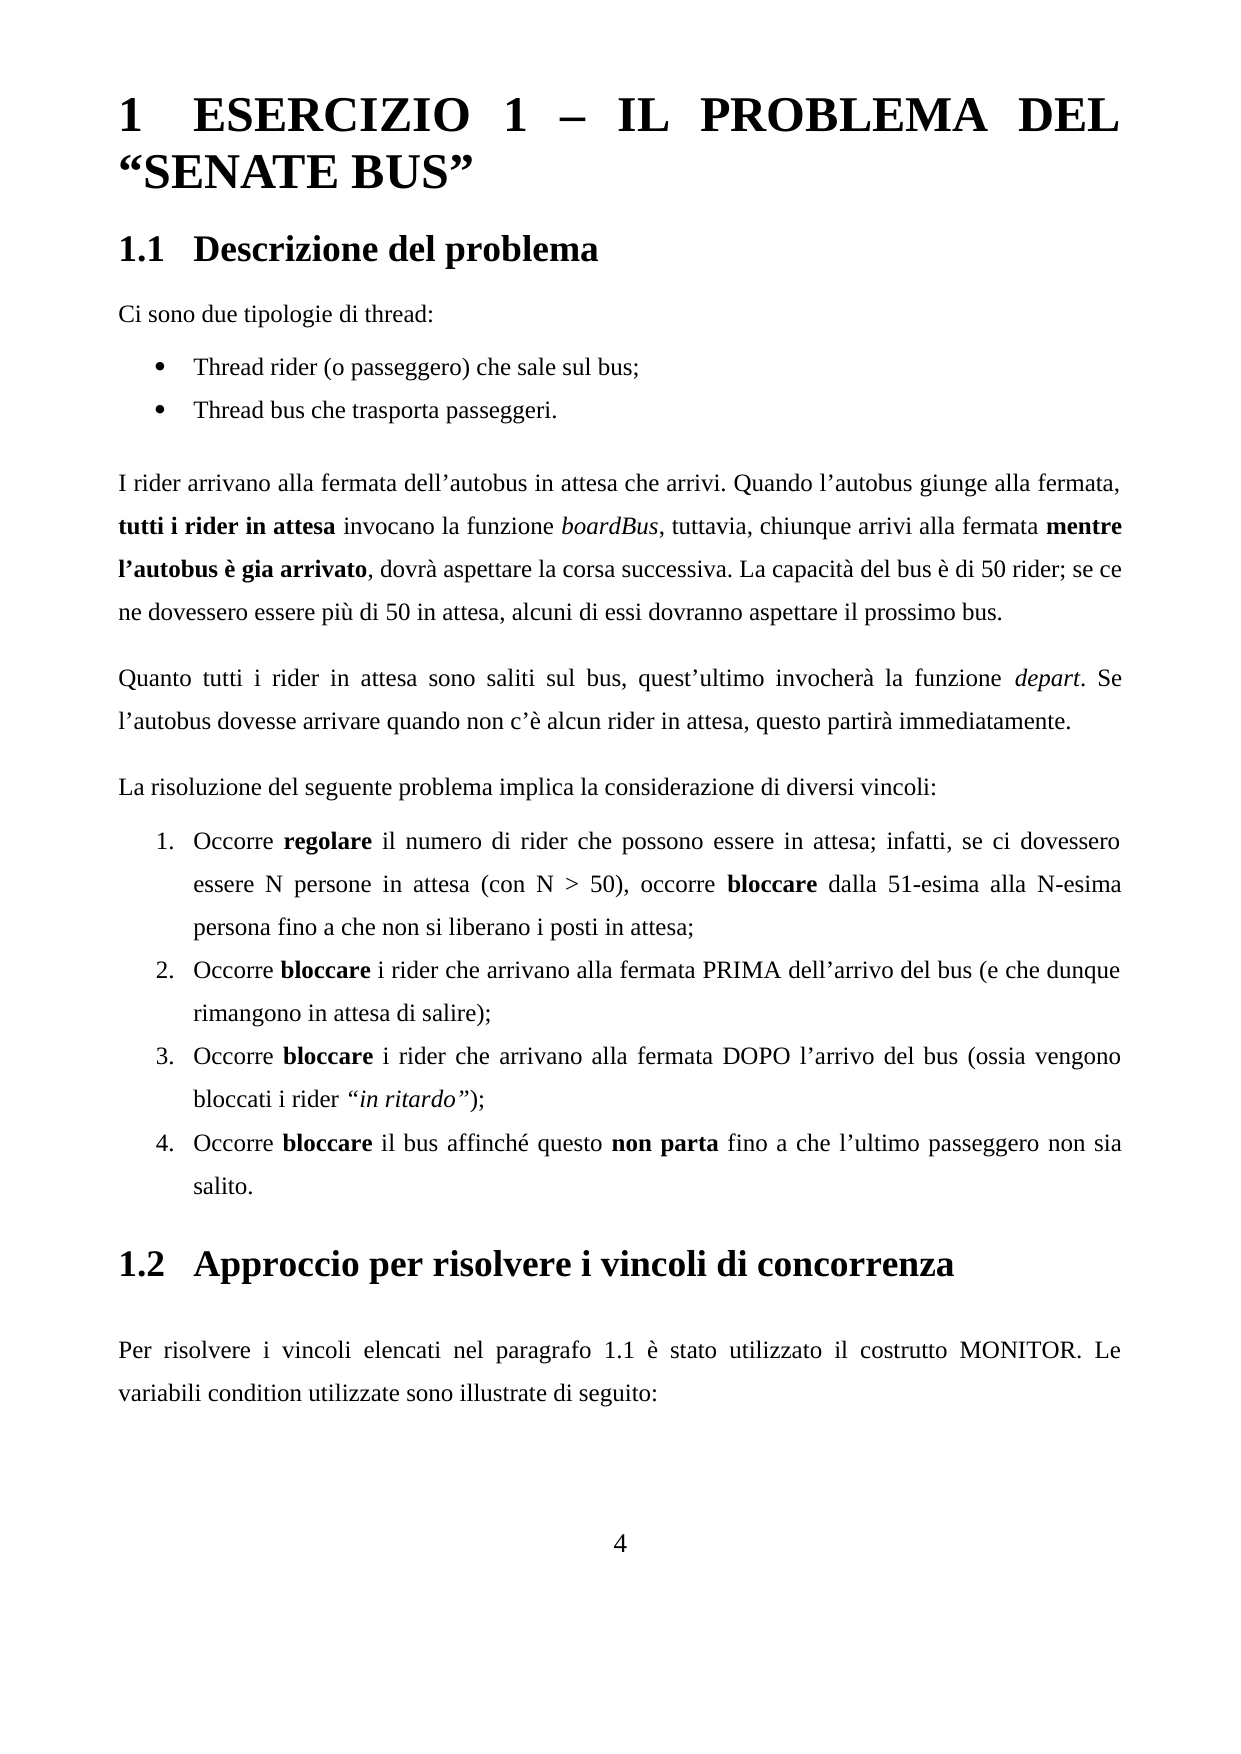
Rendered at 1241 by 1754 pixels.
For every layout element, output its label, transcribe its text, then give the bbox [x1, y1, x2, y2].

list Approccio per risolvere i vincoli di concorrenza [118, 1241, 1122, 1284]
text La risoluzione del seguente problema implica la considerazione di diversi vincoli: [118, 772, 1122, 801]
list ESERCIZIO 1 – IL PROBLEMA DEL “SENATE BUS” [118, 84, 1122, 199]
text Quanto tutti i rider in attesa sono saliti sul bus, quest’ultimo invocherà la funzione depart. Se l’autobus dovesse arrivare quando non c’è alcun rider in attesa, questo partirà immediatamente. [118, 663, 1122, 735]
list Occorre regolare il numero di rider che possono essere in attesa; infatti, se ci dovessero essere N persone in attesa (con N > 50), occorre bloccare dalla 51-esima alla N-esima persona fino a che non si liberano i posti in attesa; [156, 826, 1122, 941]
list Thread rider (o passeggero) che sale sul bus; [156, 352, 1122, 381]
text I rider arrivano alla fermata dell’autobus in attesa che arrivi. Quando l’autobus giunge alla fermata, tutti i rider in attesa invocano la funzione boardBus, tuttavia, chiunque arrivi alla fermata mentre l’autobus è gia arrivato, dovrà aspettare la corsa successiva. La capacità del bus è di 50 rider; se ce ne dovessero essere più di 50 in attesa, alcuni di essi dovranno aspettare il prossimo bus. [118, 468, 1122, 626]
list Descrizione del problema [118, 226, 1122, 269]
list Occorre bloccare i rider che arrivano alla fermata PRIMA dell’arrivo del bus (e che dunque rimangono in attesa di salire); [156, 955, 1122, 1027]
text Ci sono due tipologie di thread: [118, 299, 1122, 327]
list Thread bus che trasporta passeggeri. [156, 395, 1122, 424]
text Per risolvere i vincoli elencati nel paragrafo 1.1 è stato utilizzato il costrutto MONITOR. Le variabili condition utilizzate sono illustrate di seguito: [118, 1335, 1122, 1407]
list Occorre bloccare il bus affinché questo non parta fino a che l’ultimo passeggero non sia salito. [156, 1128, 1122, 1199]
list Occorre bloccare i rider che arrivano alla fermata DOPO l’arrivo del bus (ossia vengono bloccati i rider “in ritardo”); [156, 1041, 1122, 1113]
